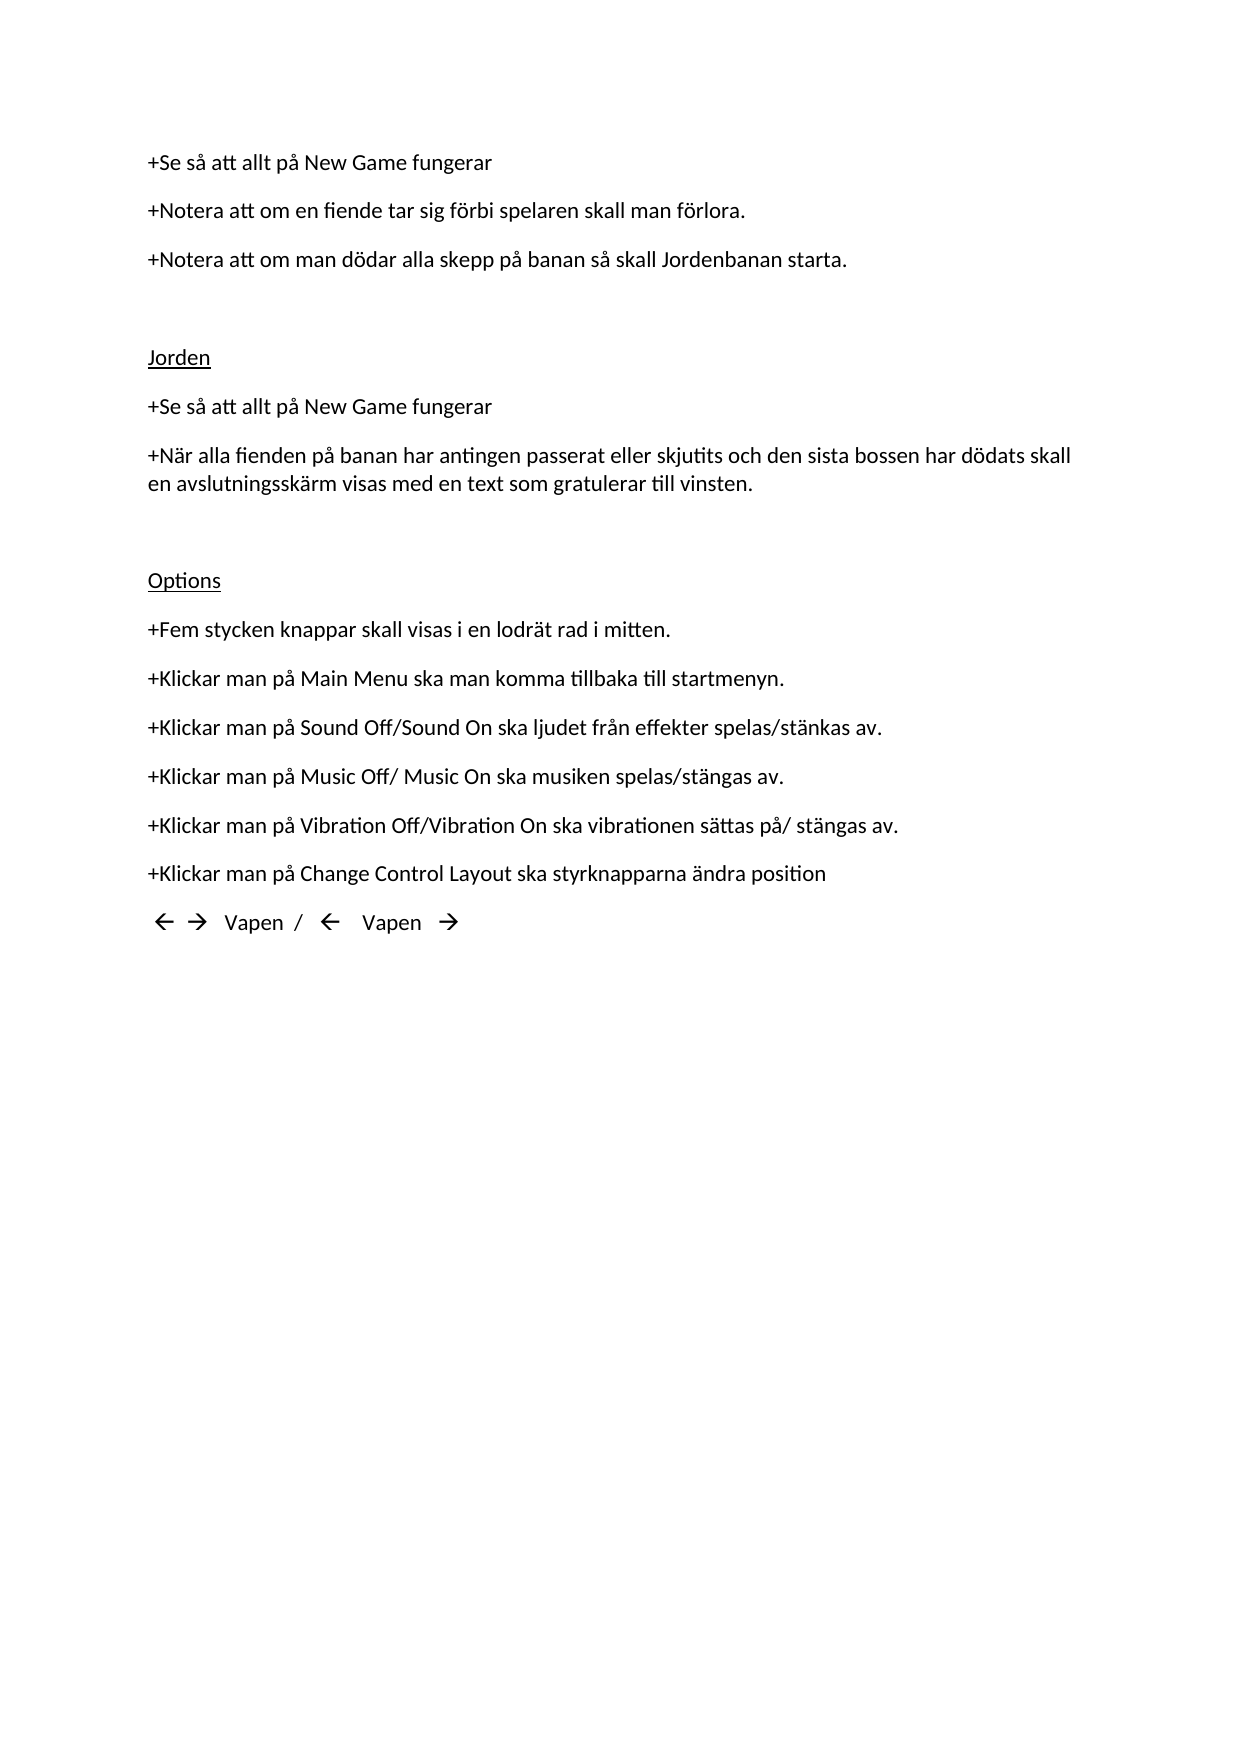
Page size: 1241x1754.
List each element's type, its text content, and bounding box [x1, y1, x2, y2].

text   Vapen /  Vapen  [148, 908, 1093, 936]
text +Se så att allt på New Game fungerar [148, 392, 1093, 420]
text +Klickar man på Main Menu ska man komma tillbaka till startmenyn. [148, 664, 1093, 692]
text Options [148, 566, 1093, 594]
text +Klickar man på Change Control Layout ska styrknapparna ändra position [148, 859, 1093, 888]
text +Klickar man på Music Off/ Music On ska musiken spelas/stängas av. [148, 762, 1093, 790]
text +Fem stycken knappar skall visas i en lodrät rad i mitten. [148, 615, 1093, 643]
text +Notera att om en fiende tar sig förbi spelaren skall man förlora. [148, 196, 1093, 224]
text Jorden [148, 343, 1093, 371]
text +När alla fienden på banan har antingen passerat eller skjutits och den sista bossen har dödats skall en avslutningsskärm visas med en text som gratulerar till vinsten. [148, 441, 1093, 497]
text +Se så att allt på New Game fungerar [148, 148, 1093, 176]
text +Klickar man på Vibration Off/Vibration On ska vibrationen sättas på/ stängas av. [148, 811, 1093, 839]
text +Klickar man på Sound Off/Sound On ska ljudet från effekter spelas/stänkas av. [148, 713, 1093, 741]
text +Notera att om man dödar alla skepp på banan så skall Jordenbanan starta. [148, 245, 1093, 273]
